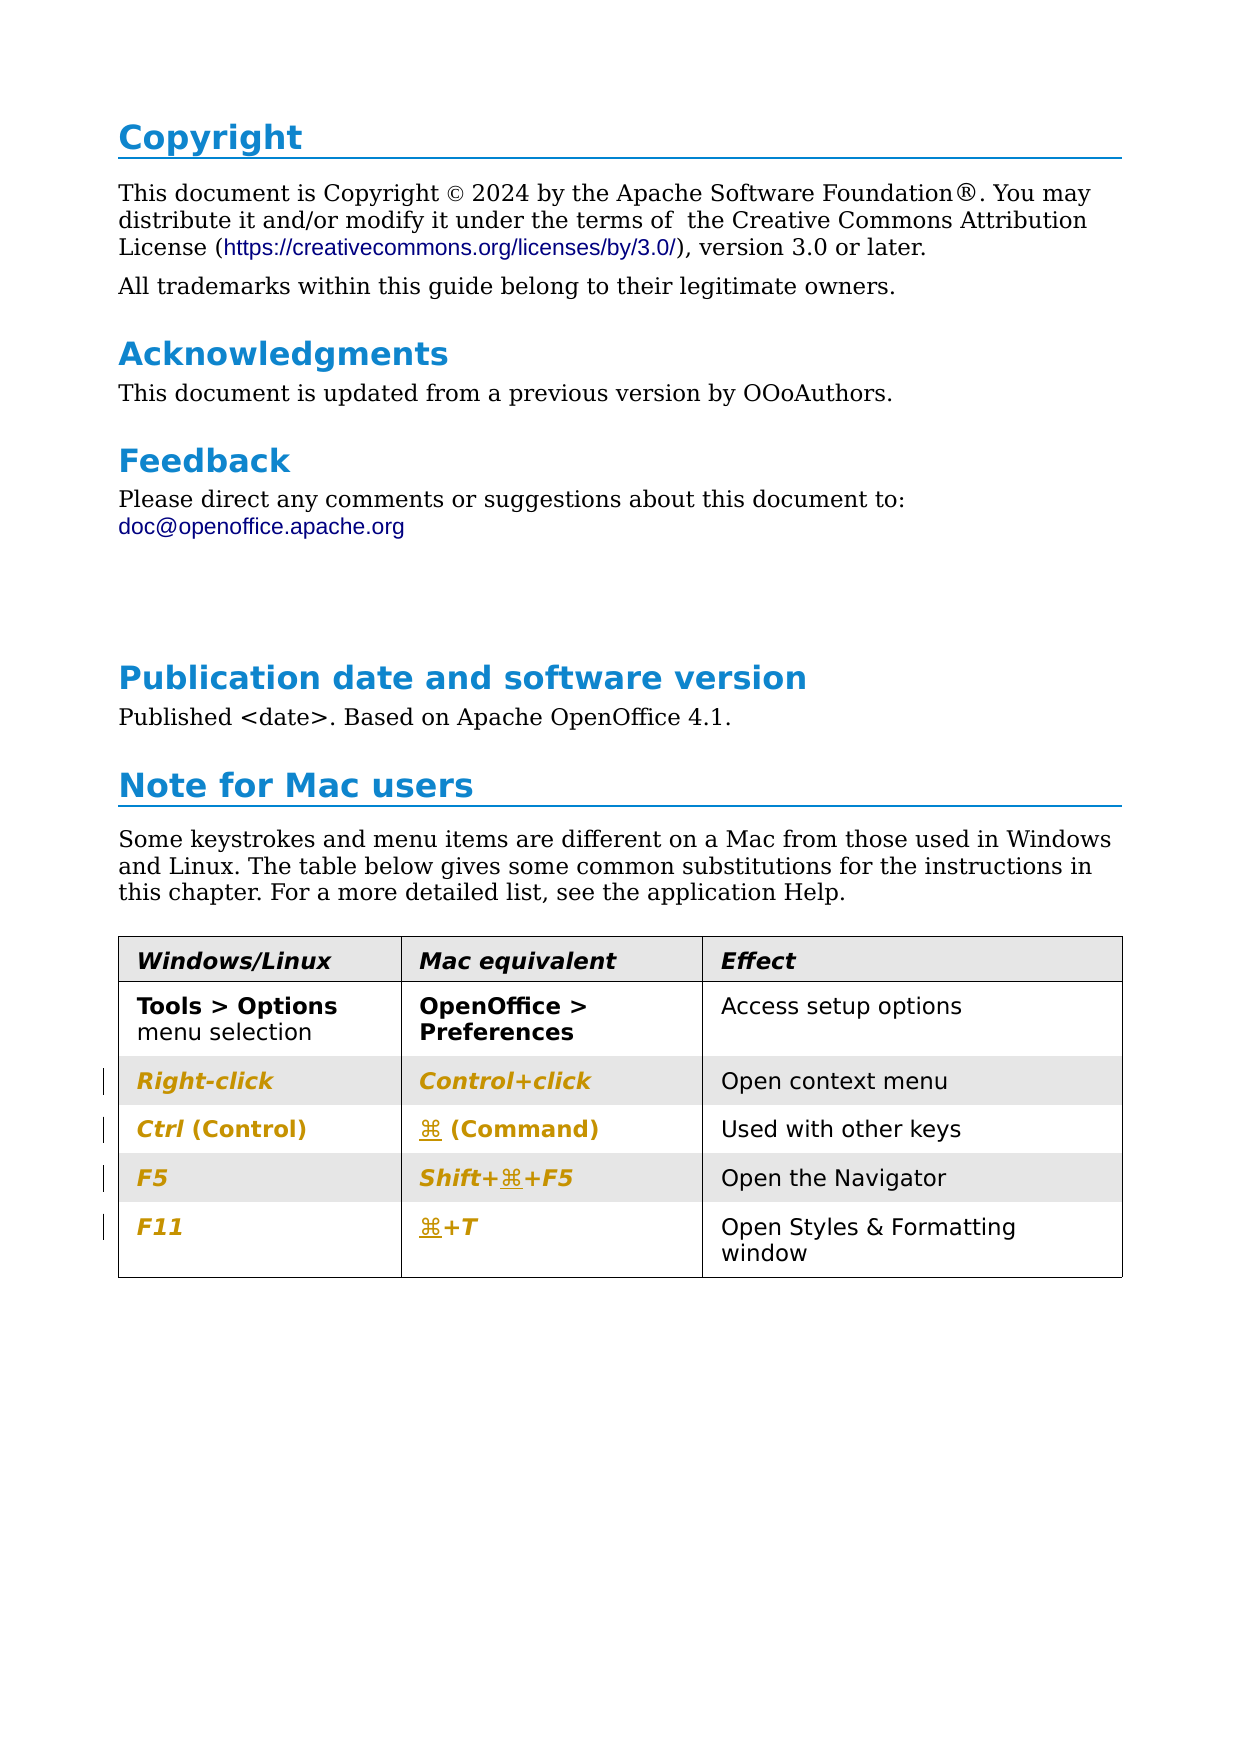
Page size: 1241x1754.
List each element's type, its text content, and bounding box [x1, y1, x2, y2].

table_cell Shift+z+F5 [402, 1153, 702, 1202]
table_cell Tools > Options menu selection [119, 982, 401, 1056]
text All trademarks within this guide belong to their legitimate owners. [118, 273, 1122, 300]
text Please direct any comments or suggestions about this document to: doc@openoffice.apache.org [118, 486, 1122, 539]
text Feedback [118, 443, 1122, 480]
text Some keystrokes and menu items are different on a Mac from those used in Windows and Linux. The table below gives some common substitutions for the instructions in this chapter. For a more detailed list, see the application Help. [118, 826, 1122, 906]
text This document is updated from a previous version by OOoAuthors. [118, 380, 1122, 406]
table_cell Open the Navigator [703, 1153, 1122, 1202]
table_header Mac equivalent [402, 937, 702, 981]
table_cell Used with other keys [703, 1105, 1122, 1153]
subtitle Note for Mac users [118, 766, 1122, 805]
table_cell Right-click [119, 1056, 401, 1105]
table_cell Control+click [402, 1056, 702, 1105]
table_cell Access setup options [703, 982, 1122, 1056]
table_cell OpenOffice > Preferences [402, 982, 702, 1056]
table_header Effect [703, 937, 1122, 981]
subtitle Copyright [118, 118, 1122, 157]
text Publication date and software version [118, 660, 1122, 697]
table_cell Open Styles & Formatting window [703, 1202, 1122, 1277]
text Acknowledgments [118, 336, 1122, 373]
text Published <date>. Based on Apache OpenOffice 4.1. [118, 704, 1122, 730]
table_cell F11 [119, 1202, 401, 1277]
table_cell F5 [119, 1153, 401, 1202]
text This document is Copyright © 2024 by the Apache Software Foundation®. You may distribute it and/or modify it under the terms of the Creative Commons Attribution License (https://creativecommons.org/licenses/by/3.0/), version 3.0 or later. [118, 178, 1122, 261]
table_cell Ctrl (Control) [119, 1105, 401, 1153]
table_cell z+T [402, 1202, 702, 1277]
table_header Windows/Linux [119, 937, 401, 981]
table_cell Open context menu [703, 1056, 1122, 1105]
table_cell z (Command) [402, 1105, 702, 1153]
